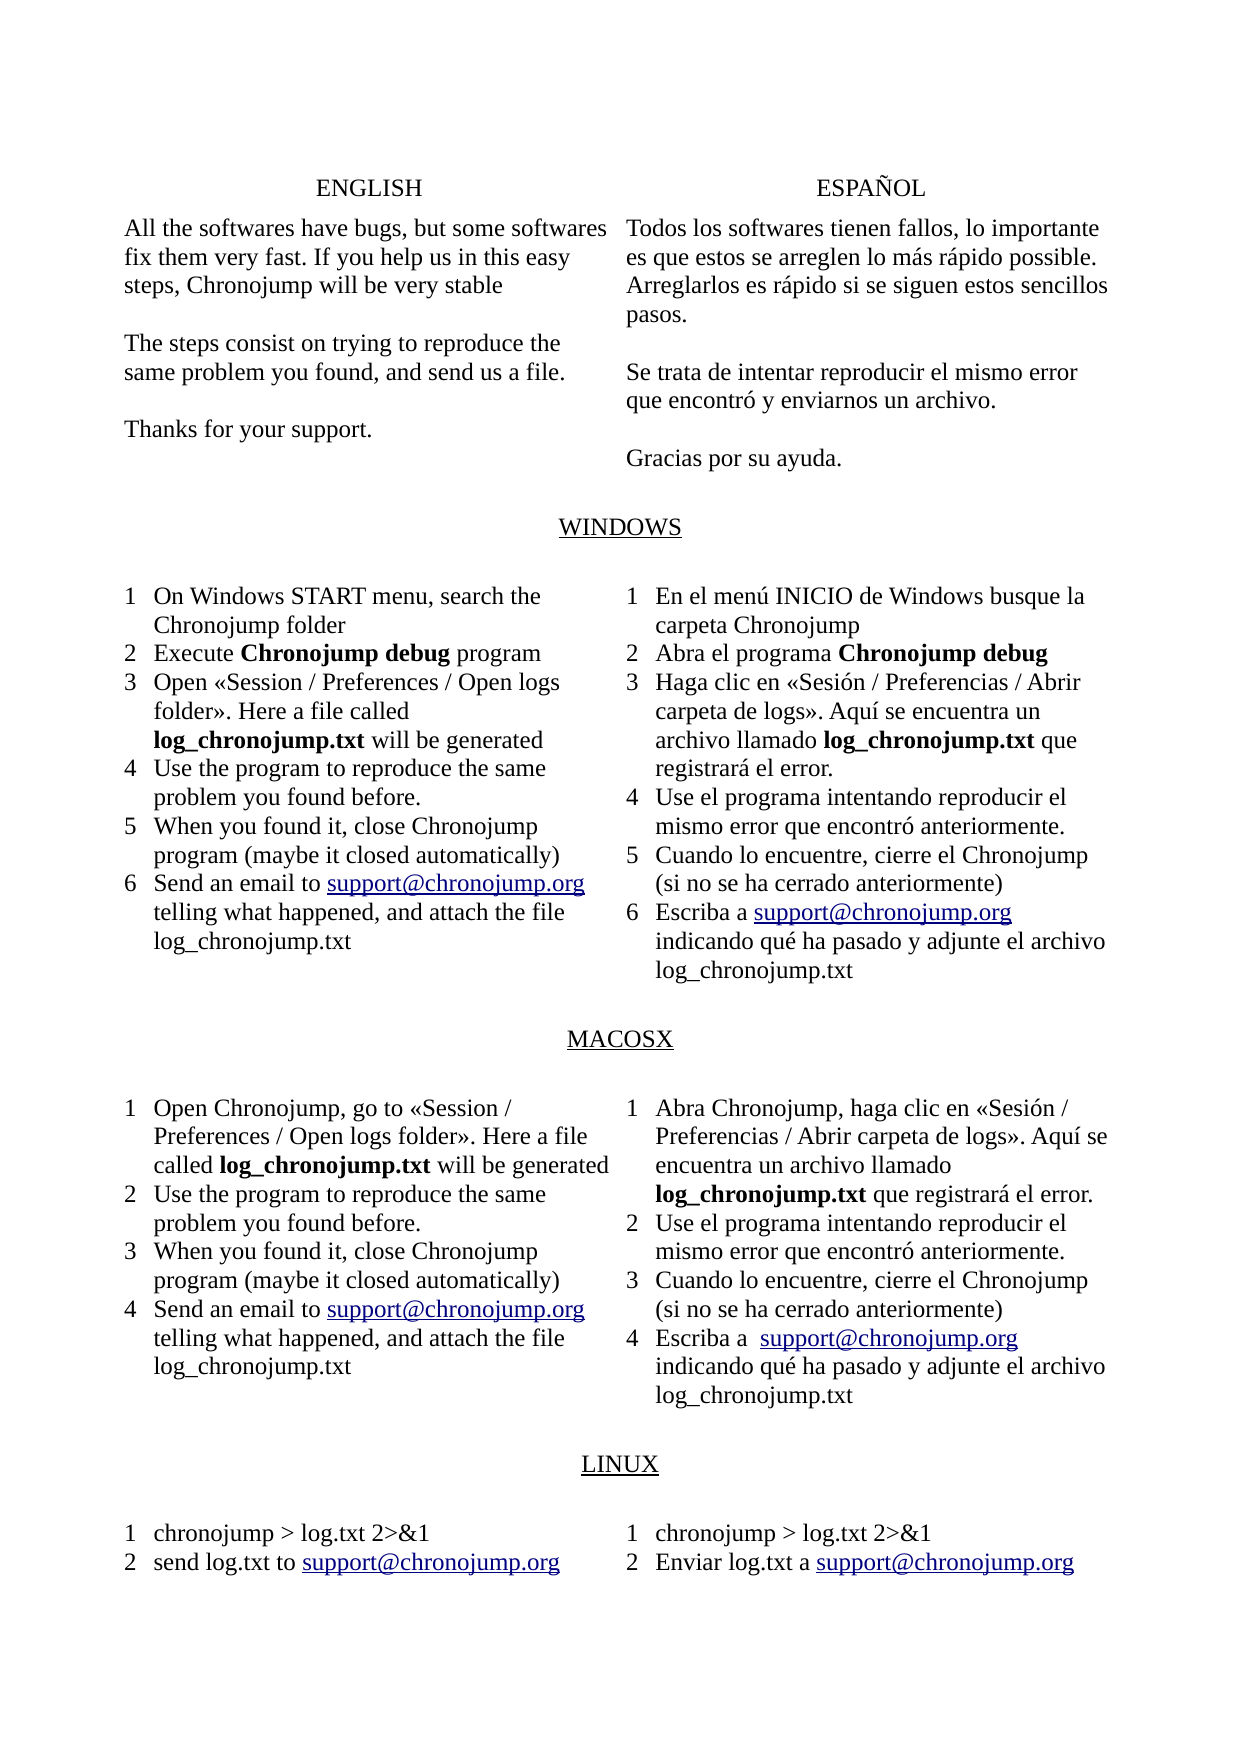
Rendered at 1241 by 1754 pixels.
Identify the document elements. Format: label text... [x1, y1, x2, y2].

table_cell Open Chronojump, go to «Session / Preferences / Open logs folder». Here a file called log_chronojump.txt will be generated Use the program to reproduce the same problem you found before. When you found it, close Chronojump program (maybe it closed automatically) Send an email to support@chronojump.org telling what happened, and attach the file log_chronojump.txt [118, 1087, 620, 1415]
table_header ENGLISH [118, 167, 620, 207]
table_cell LINUX [118, 1415, 1122, 1512]
table_header ESPAÑOL [620, 167, 1122, 207]
table_cell WINDOWS [118, 478, 1122, 575]
table_cell Abra Chronojump, haga clic en «Sesión / Preferencias / Abrir carpeta de logs». Aquí se encuentra un archivo llamado log_chronojump.txt que registrará el error. Use el programa intentando reproducir el mismo error que encontró anteriormente. Cuando lo encuentre, cierre el Chronojump (si no se ha cerrado anteriormente) Escriba a support@chronojump.org indicando qué ha pasado y adjunte el archivo log_chronojump.txt [620, 1087, 1122, 1415]
table_cell En el menú INICIO de Windows busque la carpeta Chronojump Abra el programa Chronojump debug Haga clic en «Sesión / Preferencias / Abrir carpeta de logs». Aquí se encuentra un archivo llamado log_chronojump.txt que registrará el error. Use el programa intentando reproducir el mismo error que encontró anteriormente. Cuando lo encuentre, cierre el Chronojump (si no se ha cerrado anteriormente) Escriba a support@chronojump.org indicando qué ha pasado y adjunte el archivo log_chronojump.txt [620, 575, 1122, 989]
table_cell On Windows START menu, search the Chronojump folder Execute Chronojump debug program Open «Session / Preferences / Open logs folder». Here a file called log_chronojump.txt will be generated Use the program to reproduce the same problem you found before. When you found it, close Chronojump program (maybe it closed automatically) Send an email to support@chronojump.org telling what happened, and attach the file log_chronojump.txt [118, 575, 620, 989]
table_cell chronojump > log.txt 2>&1 Enviar log.txt a support@chronojump.org [620, 1513, 1122, 1581]
table_cell chronojump > log.txt 2>&1 send log.txt to support@chronojump.org [118, 1513, 620, 1581]
table_cell All the softwares have bugs, but some softwares fix them very fast. If you help us in this easy steps, Chronojump will be very stable The steps consist on trying to reproduce the same problem you found, and send us a file. Thanks for your support. [118, 208, 620, 478]
table_cell Todos los softwares tienen fallos, lo importante es que estos se arreglen lo más rápido possible. Arreglarlos es rápido si se siguen estos sencillos pasos. Se trata de intentar reproducir el mismo error que encontró y enviarnos un archivo. Gracias por su ayuda. [620, 208, 1122, 478]
table_cell MACOSX [118, 989, 1122, 1087]
